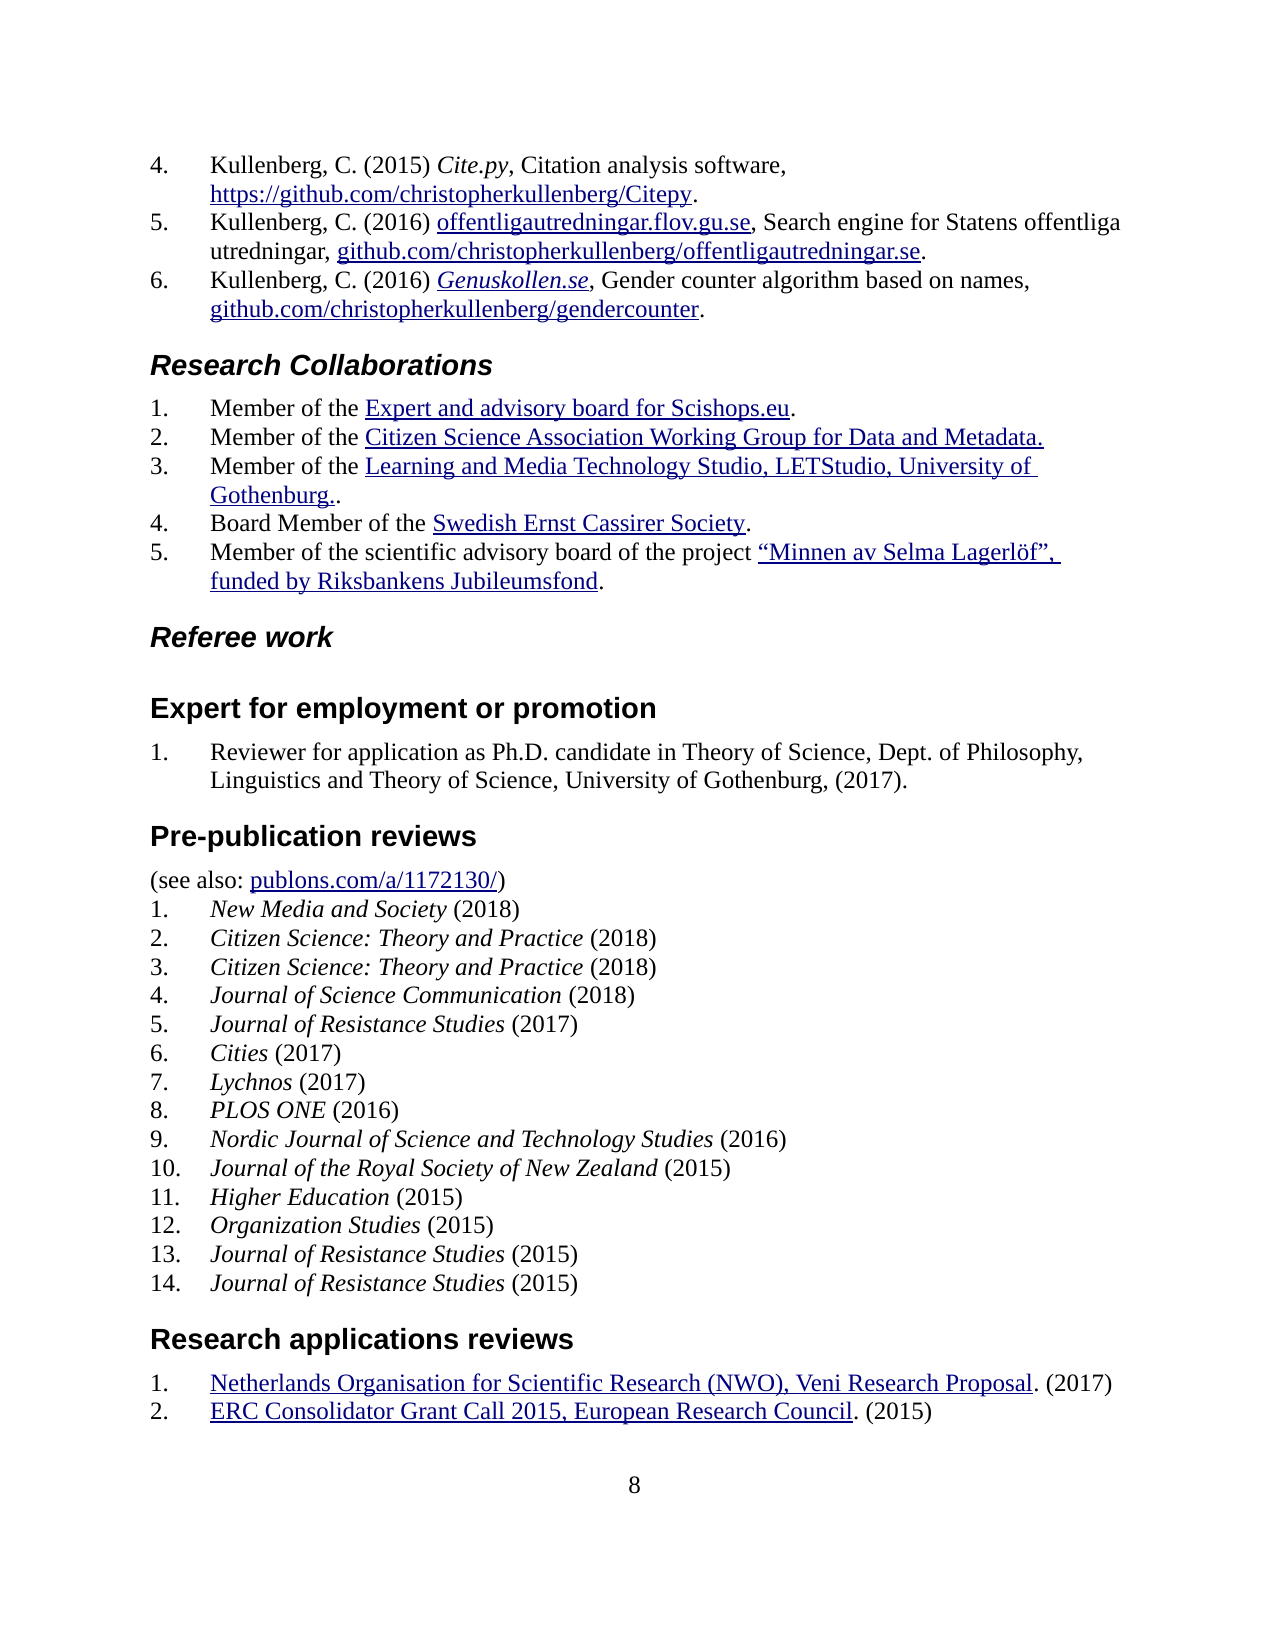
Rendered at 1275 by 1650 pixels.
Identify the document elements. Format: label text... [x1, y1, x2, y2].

subtitle Research Collaborations [150, 347, 1125, 381]
list Member of the scientific advisory board of the project “Minnen av Selma Lagerlöf”, funded by Riksbankens Jubileumsfond. [150, 537, 1125, 595]
list Cities (2017) [150, 1038, 1125, 1067]
list New Media and Society (2018) [150, 894, 1125, 923]
list Citizen Science: Theory and Practice (2018) [150, 952, 1125, 980]
list Board Member of the Swedish Ernst Cassirer Society. [150, 508, 1125, 537]
text (see also: publons.com/a/1172130/) [150, 865, 1125, 894]
subtitle Expert for employment or promotion [150, 691, 1125, 724]
subtitle Research applications reviews [150, 1322, 1125, 1355]
list Journal of Resistance Studies (2015) [150, 1268, 1125, 1297]
list Journal of the Royal Society of New Zealand (2015) [150, 1153, 1125, 1182]
list Reviewer for application as Ph.D. candidate in Theory of Science, Dept. of Philosophy, Linguistics and Theory of Science, University of Gothenburg, (2017). [150, 737, 1125, 794]
subtitle Pre-publication reviews [150, 819, 1125, 853]
list Nordic Journal of Science and Technology Studies (2016) [150, 1124, 1125, 1153]
list Journal of Resistance Studies (2015) [150, 1239, 1125, 1268]
list Organization Studies (2015) [150, 1210, 1125, 1239]
list PLOS ONE (2016) [150, 1095, 1125, 1124]
list Higher Education (2015) [150, 1182, 1125, 1210]
list Member of the Expert and advisory board for Scishops.eu. [150, 393, 1125, 422]
subtitle Referee work [150, 620, 1125, 653]
list Kullenberg, C. (2016) Genuskollen.se, Gender counter algorithm based on names, github.com/christopherkullenberg/gendercounter. [150, 265, 1125, 322]
list Journal of Resistance Studies (2017) [150, 1009, 1125, 1038]
list Member of the Citizen Science Association Working Group for Data and Metadata. [150, 422, 1125, 451]
list Netherlands Organisation for Scientific Research (NWO), Veni Research Proposal. (2017) [150, 1368, 1125, 1396]
list Member of the Learning and Media Technology Studio, LETStudio, University of Gothenburg.. [150, 451, 1125, 508]
list Journal of Science Communication (2018) [150, 980, 1125, 1009]
list Citizen Science: Theory and Practice (2018) [150, 923, 1125, 952]
list Lychnos (2017) [150, 1067, 1125, 1095]
list Kullenberg, C. (2016) offentligautredningar.flov.gu.se, Search engine for Statens offentliga utredningar, github.com/christopherkullenberg/offentligautredningar.se. [150, 207, 1125, 265]
list ERC Consolidator Grant Call 2015, European Research Council. (2015) [150, 1396, 1125, 1425]
list Kullenberg, C. (2015) Cite.py, Citation analysis software, https://github.com/christopherkullenberg/Citepy. [150, 150, 1125, 207]
